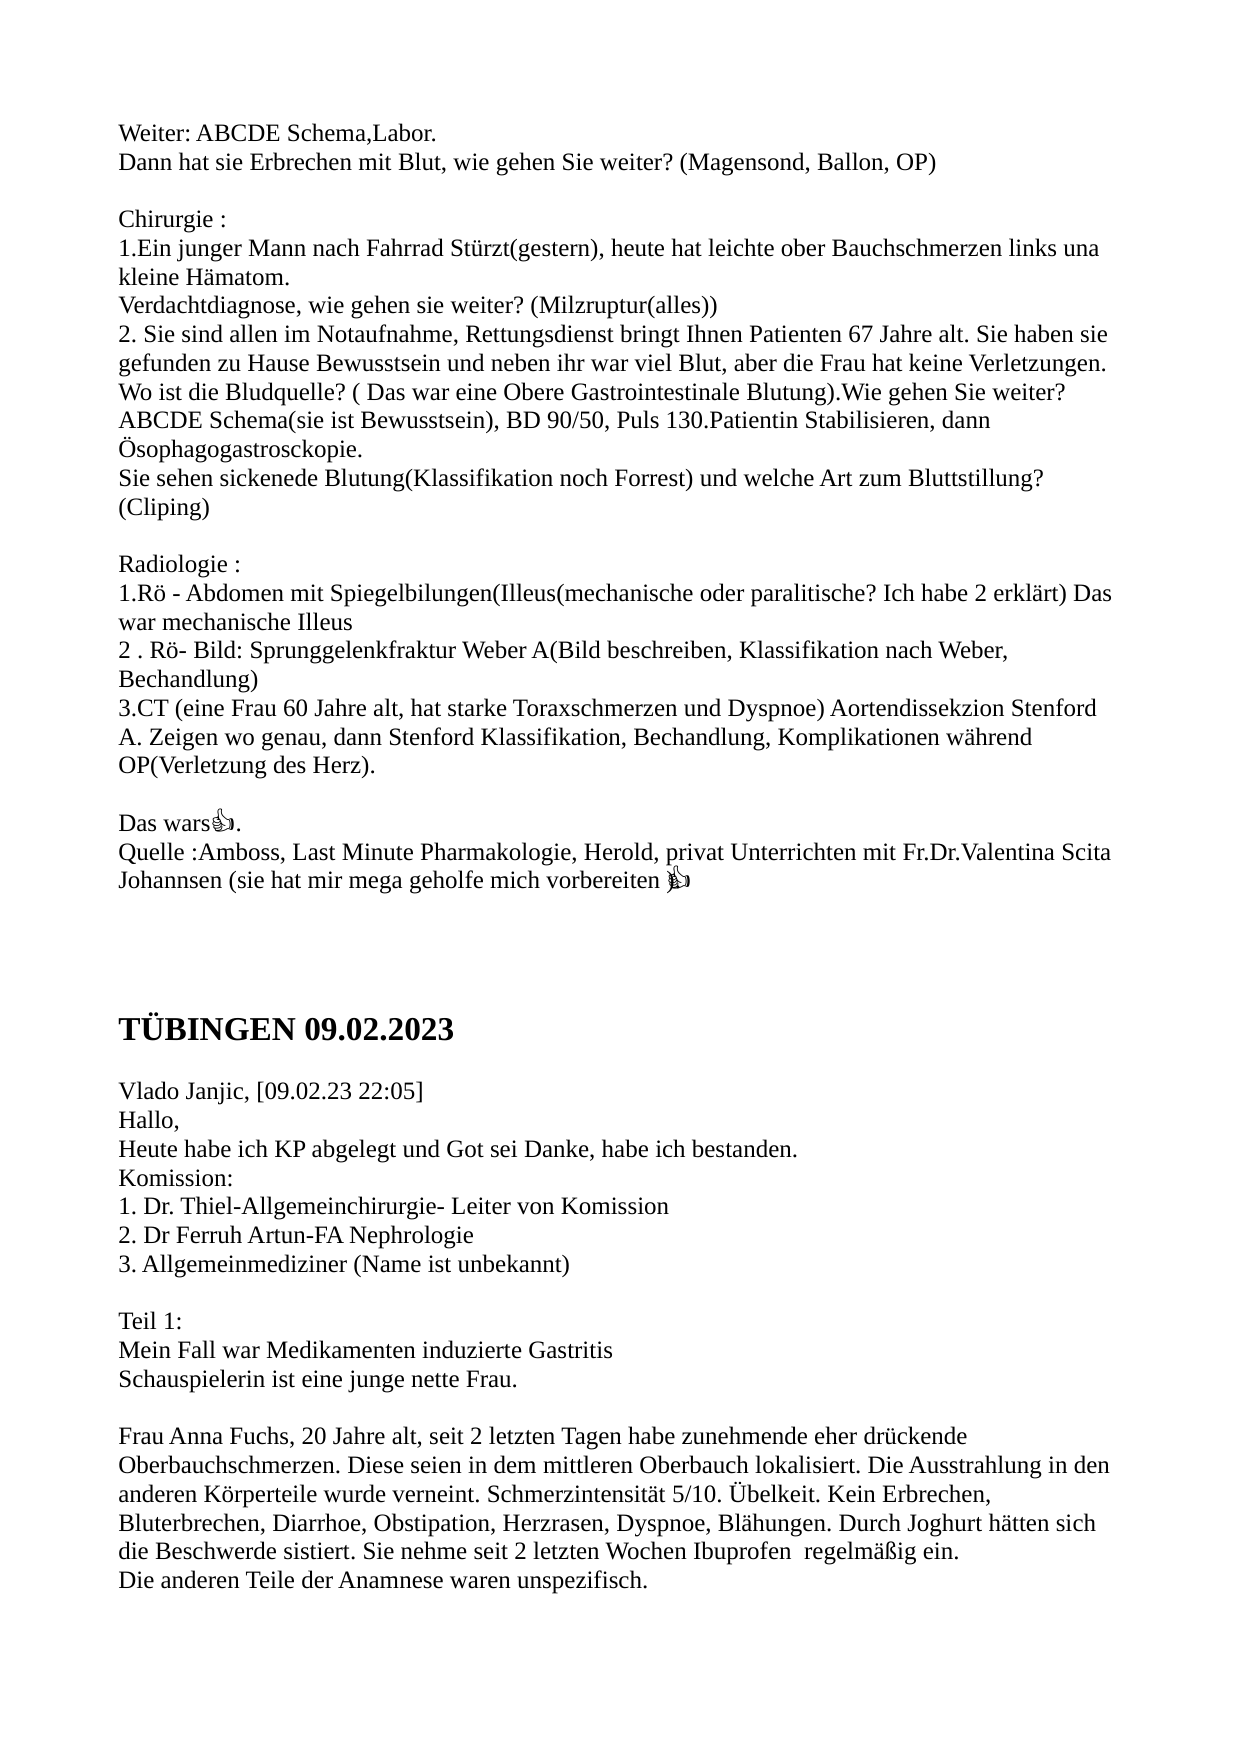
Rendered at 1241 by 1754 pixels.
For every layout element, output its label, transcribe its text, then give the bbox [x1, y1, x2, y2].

text 3. Allgemeinmediziner (Name ist unbekannt) [118, 1249, 1122, 1278]
text Mein Fall war Medikamenten induzierte Gastritis [118, 1335, 1122, 1364]
text 2. Sie sind allen im Notaufnahme, Rettungsdienst bringt Ihnen Patienten 67 Jahre alt. Sie haben sie gefunden zu Hause Bewusstsein und neben ihr war viel Blut, aber die Frau hat keine Verletzungen. Wo ist die Bludquelle? ( Das war eine Obere Gastrointestinale Blutung).Wie gehen Sie weiter? [118, 319, 1122, 406]
text Teil 1: [118, 1306, 1122, 1335]
text 1.Ein junger Mann nach Fahrrad Stürzt(gestern), heute hat leichte ober Bauchschmerzen links una kleine Hämatom. [118, 233, 1122, 291]
text Verdachtdiagnose, wie gehen sie weiter? (Milzruptur(alles)) [118, 291, 1122, 319]
text Schauspielerin ist eine junge nette Frau. [118, 1364, 1122, 1393]
text ABCDE Schema(sie ist Bewusstsein), BD 90/50, Puls 130.Patientin Stabilisieren, dann Ösophagogastrosckopie. [118, 406, 1122, 463]
text Komission: [118, 1163, 1122, 1191]
text Heute habe ich KP abgelegt und Got sei Danke, habe ich bestanden. [118, 1134, 1122, 1163]
text Das wars👍. [118, 808, 1122, 837]
text Die anderen Teile der Anamnese waren unspezifisch. [118, 1565, 1122, 1594]
text 1. Dr. Thiel-Allgemeinchirurgie- Leiter von Komission [118, 1191, 1122, 1220]
text Weiter: ABCDE Schema,Labor. [118, 118, 1122, 147]
text Dann hat sie Erbrechen mit Blut, wie gehen Sie weiter? (Magensond, Ballon, OP) [118, 147, 1122, 176]
text 2. Dr Ferruh Artun-FA Nephrologie [118, 1220, 1122, 1249]
text Chirurgie : [118, 204, 1122, 233]
text Quelle :Amboss, Last Minute Pharmakologie, Herold, privat Unterrichten mit Fr.Dr.Valentina Scita Johannsen (sie hat mir mega geholfe mich vorbereiten 💜👍). [118, 837, 1122, 894]
text Hallo, [118, 1105, 1122, 1134]
text Sie sehen sickenede Blutung(Klassifikation noch Forrest) und welche Art zum Bluttstillung? (Cliping) [118, 463, 1122, 521]
text Radiologie : [118, 549, 1122, 578]
text Vlado Janjic, [09.02.23 22:05] [118, 1076, 1122, 1105]
text 1.Rö - Abdomen mit Spiegelbilungen(Illeus(mechanische oder paralitische? Ich habe 2 erklärt) Das war mechanische Illeus [118, 578, 1122, 636]
text 3.CT (eine Frau 60 Jahre alt, hat starke Toraxschmerzen und Dyspnoe) Aortendissekzion Stenford A. Zeigen wo genau, dann Stenford Klassifikation, Bechandlung, Komplikationen während OP(Verletzung des Herz). [118, 693, 1122, 779]
text TÜBINGEN 09.02.2023 [118, 1009, 1122, 1048]
text Frau Anna Fuchs, 20 Jahre alt, seit 2 letzten Tagen habe zunehmende eher drückende Oberbauchschmerzen. Diese seien in dem mittleren Oberbauch lokalisiert. Die Ausstrahlung in den anderen Körperteile wurde verneint. Schmerzintensität 5/10. Übelkeit. Kein Erbrechen, Bluterbrechen, Diarrhoe, Obstipation, Herzrasen, Dyspnoe, Blähungen. Durch Joghurt hätten sich die Beschwerde sistiert. Sie nehme seit 2 letzten Wochen Ibuprofen regelmäßig ein. [118, 1421, 1122, 1565]
text 2 . Rö- Bild: Sprunggelenkfraktur Weber A(Bild beschreiben, Klassifikation nach Weber, Bechandlung) [118, 636, 1122, 693]
